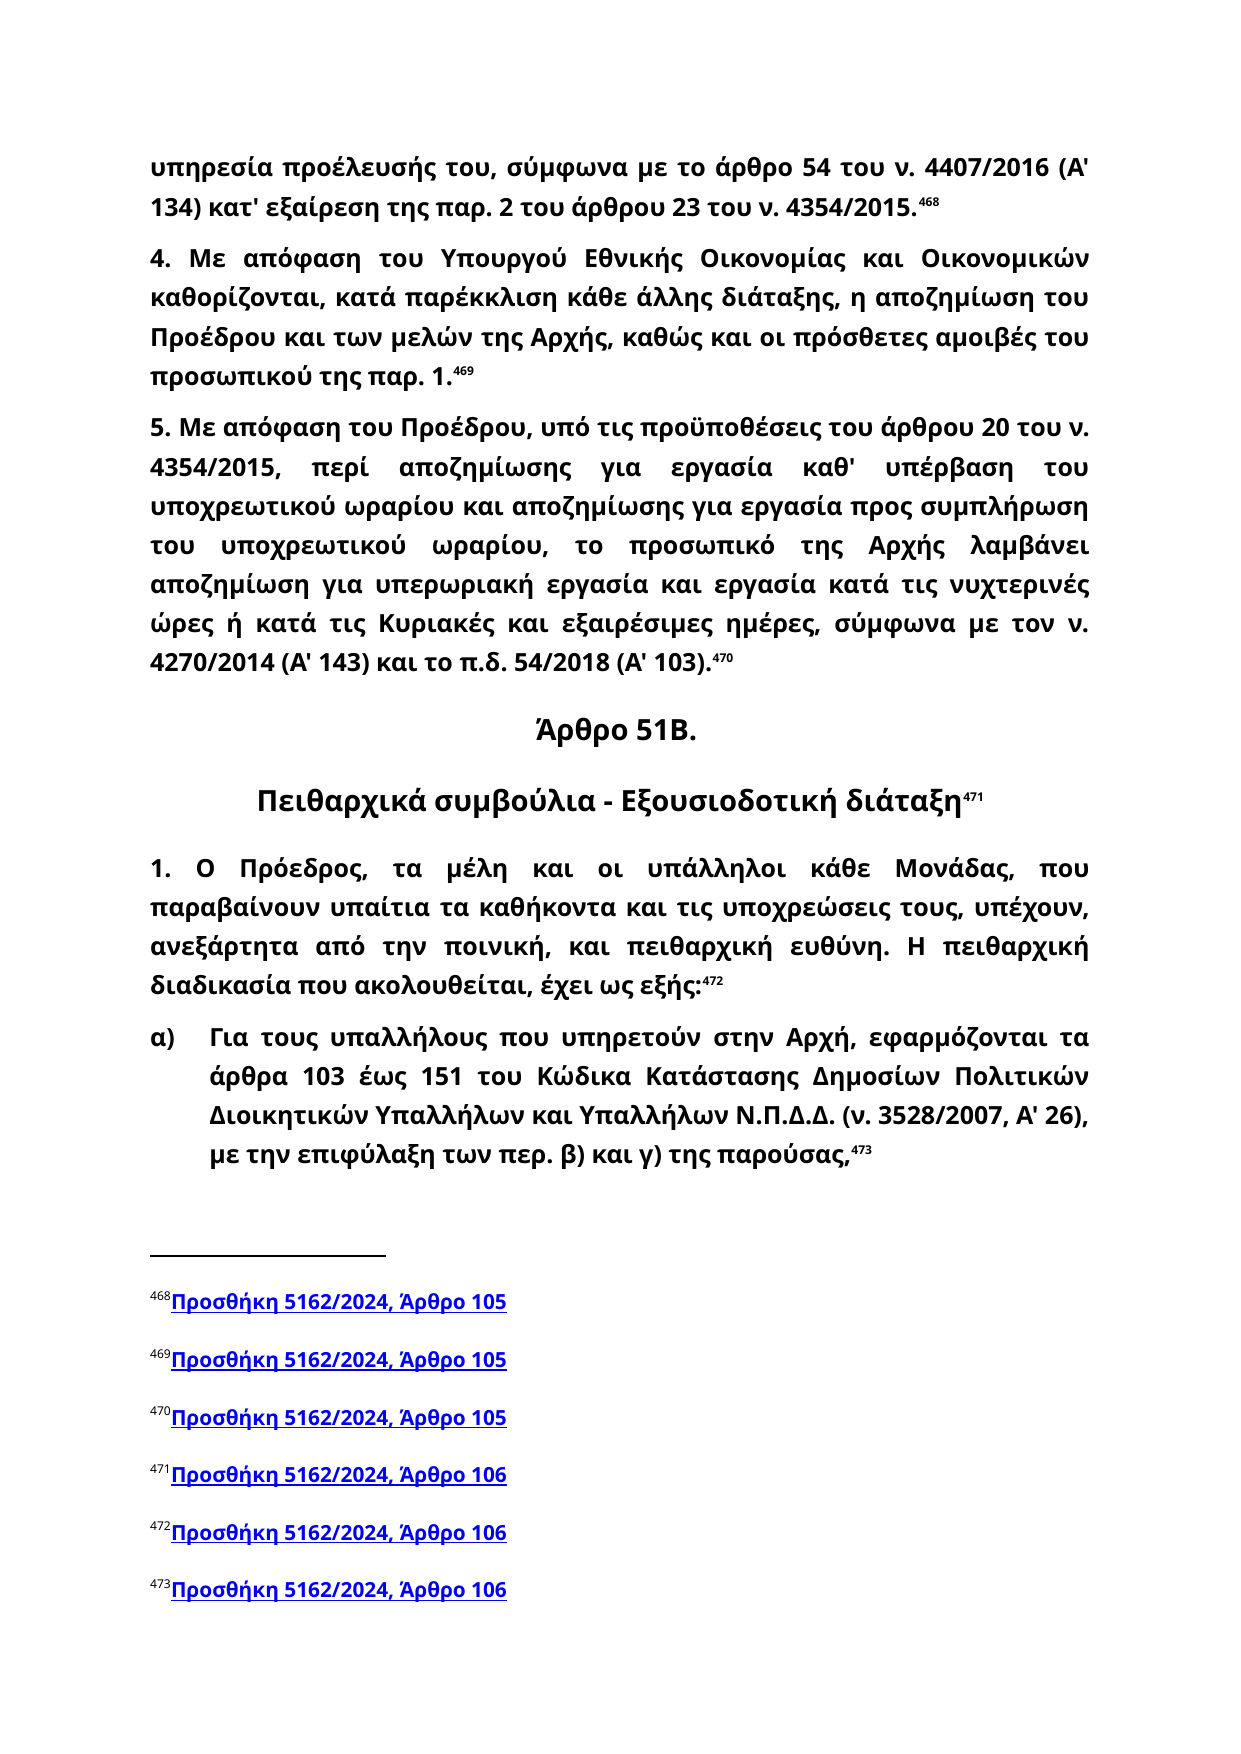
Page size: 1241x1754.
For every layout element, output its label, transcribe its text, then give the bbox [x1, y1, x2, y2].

subtitle Άρθρο 51B. [150, 709, 1090, 749]
text Προσθήκη 5162/2024, Άρθρο 105 [150, 1345, 1090, 1373]
text Προσθήκη 5162/2024, Άρθρο 106 [150, 1460, 1090, 1489]
text Προσθήκη 5162/2024, Άρθρο 106 [150, 1576, 1090, 1604]
text 1. Ο Πρόεδρος, τα μέλη και οι υπάλληλοι κάθε Μονάδας, που παραβαίνουν υπαίτια τα καθήκοντα και τις υποχρεώσεις τους, υπέχουν, ανεξάρτητα από την ποινική, και πειθαρχική ευθύνη. Η πειθαρχική διαδικασία που ακολουθείται, έχει ως εξής: [150, 850, 1090, 1002]
text Προσθήκη 5162/2024, Άρθρο 106 [150, 1518, 1090, 1546]
text 4. Με απόφαση του Υπουργού Εθνικής Οικονομίας και Οικονομικών καθορίζονται, κατά παρέκκλιση κάθε άλλης διάταξης, η αποζημίωση του Προέδρου και των μελών της Αρχής, καθώς και οι πρόσθετες αμοιβές του προσωπικού της παρ. 1. [150, 241, 1090, 392]
text Προσθήκη 5162/2024, Άρθρο 105 [150, 1403, 1090, 1431]
text 5. Με απόφαση του Προέδρου, υπό τις προϋποθέσεις του άρθρου 20 του ν. 4354/2015, περί αποζημίωσης για εργασία καθ' υπέρβαση του υποχρεωτικού ωραρίου και αποζημίωσης για εργασία προς συμπλήρωση του υποχρεωτικού ωραρίου, το προσωπικό της Αρχής λαμβάνει αποζημίωση για υπερωριακή εργασία και εργασία κατά τις νυχτερινές ώρες ή κατά τις Κυριακές και εξαιρέσιμες ημέρες, σύμφωνα με τον ν. 4270/2014 (Α' 143) και το π.δ. 54/2018 (Α' 103). [150, 410, 1090, 679]
list α) Για τους υπαλλήλους που υπηρετούν στην Αρχή, εφαρμόζονται τα άρθρα 103 έως 151 του Κώδικα Κατάστασης Δημοσίων Πολιτικών Διοικητικών Υπαλλήλων και Υπαλλήλων Ν.Π.Δ.Δ. (ν. 3528/2007, Α' 26), με την επιφύλαξη των περ. β) και γ) της παρούσας, [150, 1019, 1090, 1171]
text Προσθήκη 5162/2024, Άρθρο 105 [150, 1287, 1090, 1316]
subtitle Πειθαρχικά συμβούλια - Εξουσιοδοτική διάταξη [150, 780, 1090, 819]
text υπηρεσία προέλευσής του, σύμφωνα με το άρθρο 54 του ν. 4407/2016 (Α' 134) κατ' εξαίρεση της παρ. 2 του άρθρου 23 του ν. 4354/2015. [150, 150, 1090, 223]
